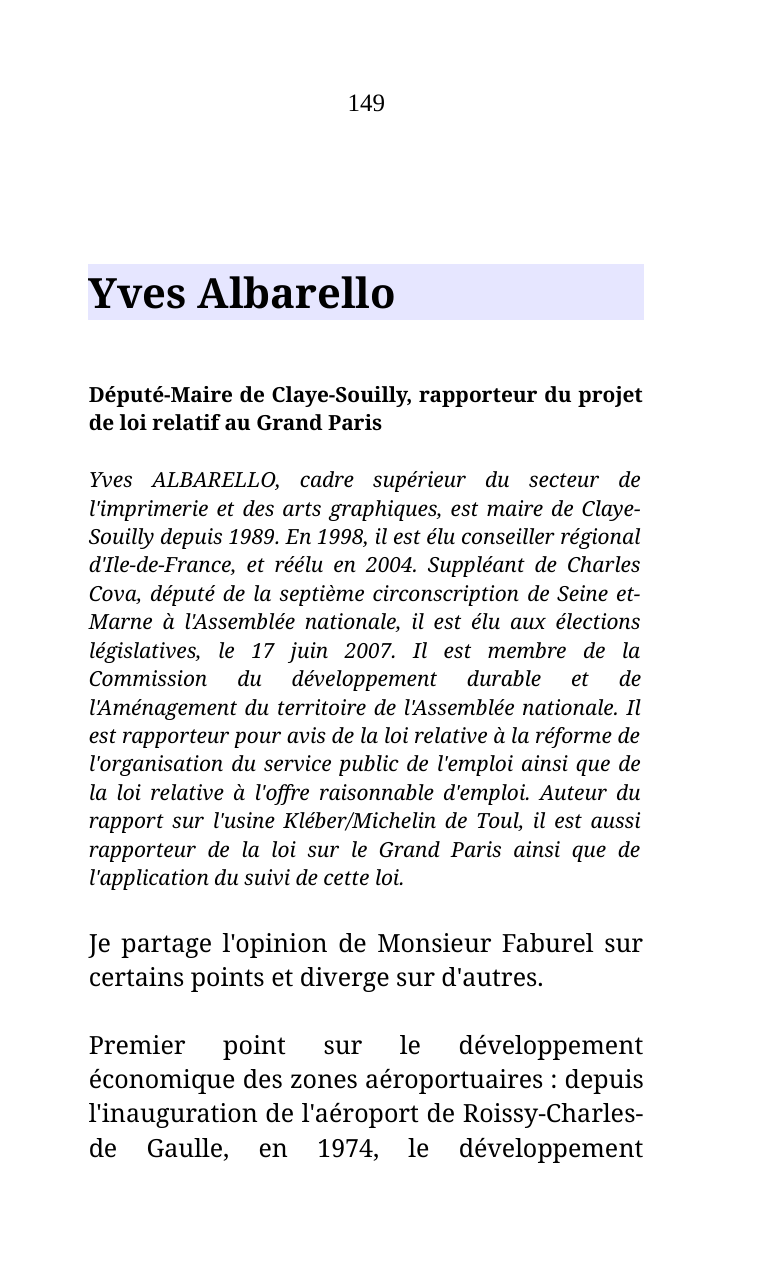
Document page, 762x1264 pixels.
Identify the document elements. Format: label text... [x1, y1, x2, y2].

text Député-Maire de Claye-Souilly, rapporteur du projet de loi relatif au Grand Paris [88, 380, 644, 437]
text Yves ALBARELLO, cadre supérieur du secteur de l'imprimerie et des arts graphiques, est maire de Claye-Souilly depuis 1989. En 1998, il est élu conseiller régional d'Ile-de-France, et réélu en 2004. Suppléant de Charles Cova, député de la septième circonscription de Seine et-Marne à l'Assemblée nationale, il est élu aux élections législatives, le 17 juin 2007. Il est membre de la Commission du développement durable et de l'Aménagement du territoire de l'Assemblée nationale. Il est rapporteur pour avis de la loi relative à la réforme de l'organisation du service public de l'emploi ainsi que de la loi relative à l'offre raisonnable d'emploi. Auteur du rapport sur l'usine Kléber/Michelin de Toul, il est aussi rapporteur de la loi sur le Grand Paris ainsi que de l'application du suivi de cette loi. [88, 465, 644, 892]
text Je partage l'opinion de Monsieur Faburel sur certains points et diverge sur d'autres. [88, 926, 644, 994]
text Yves Albarello [88, 264, 644, 320]
text Premier point sur le développement économique des zones aéroportuaires : depuis l'inauguration de l'aéroport de Roissy-Charles-de Gaulle, en 1974, le développement [88, 1028, 644, 1164]
